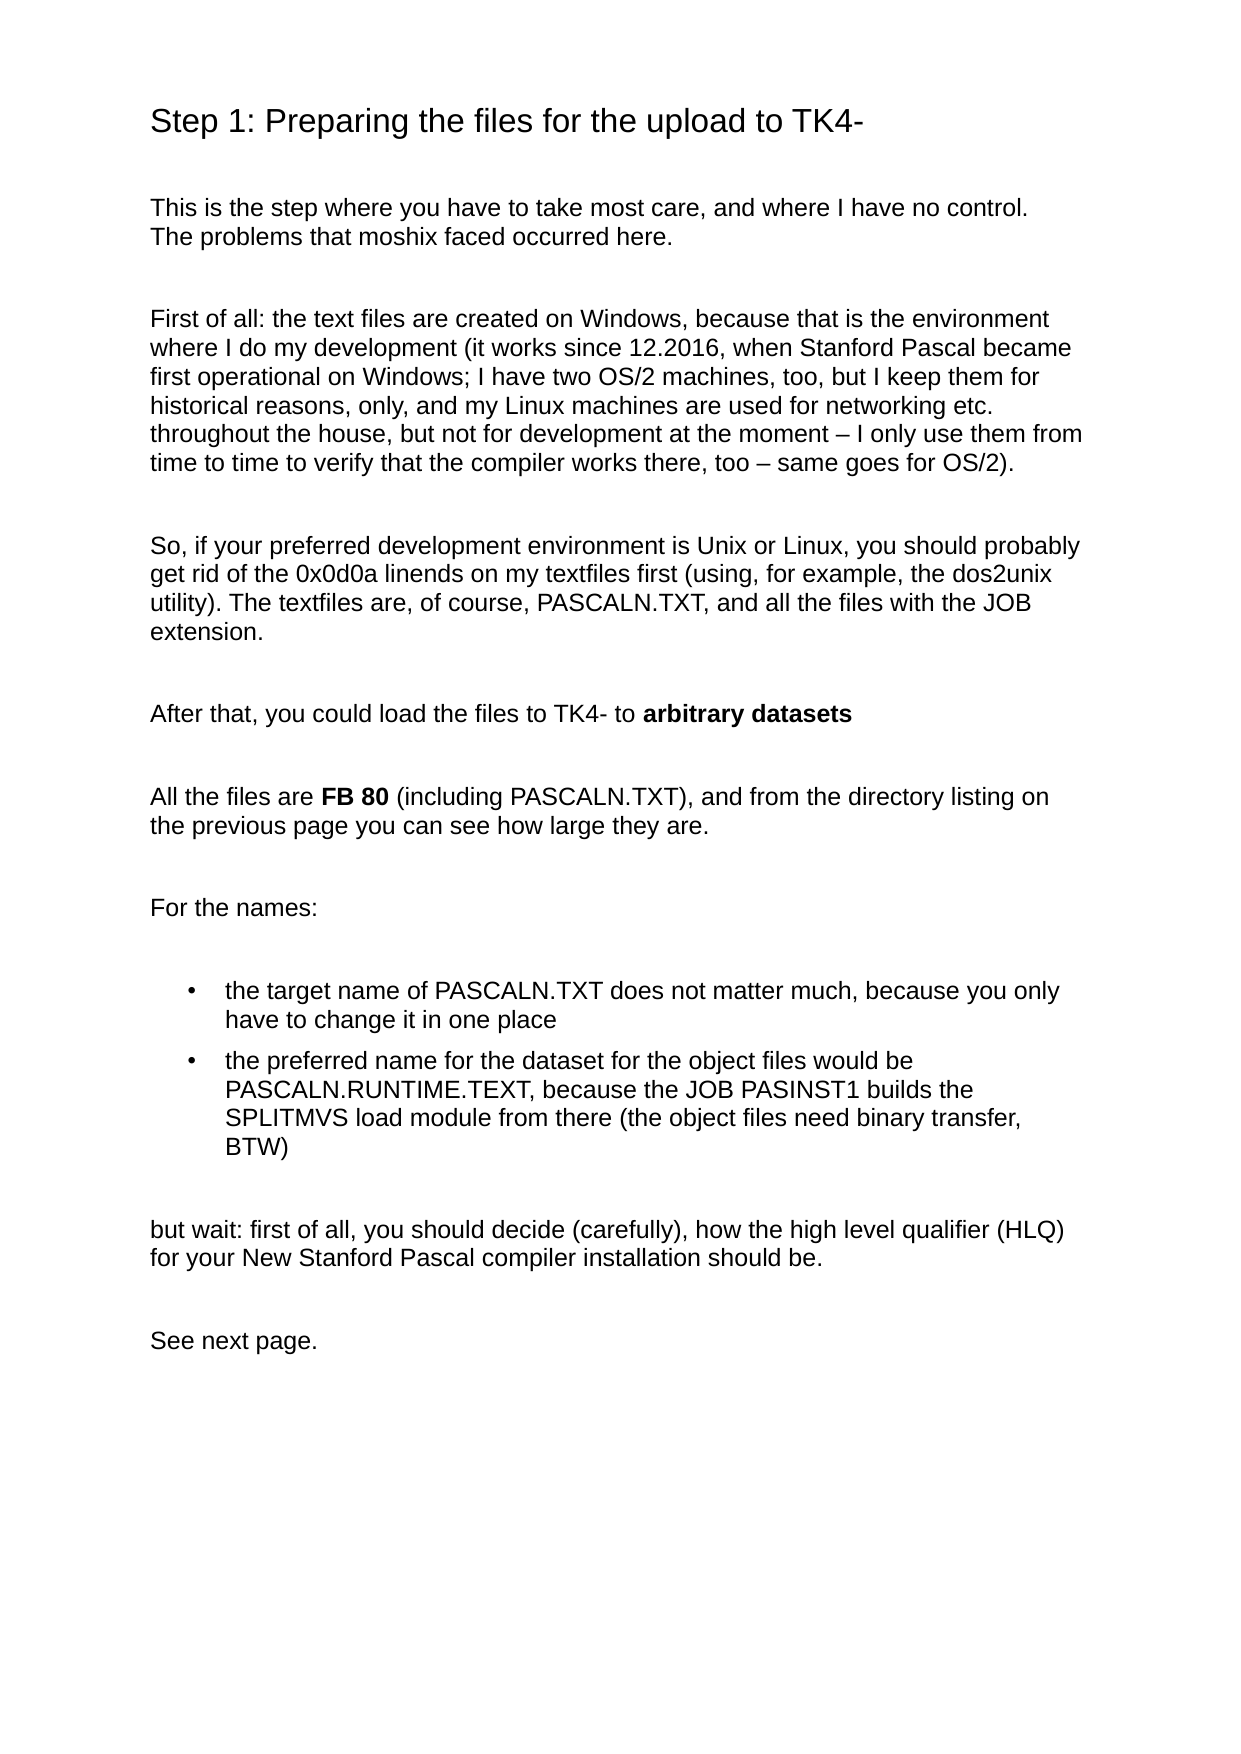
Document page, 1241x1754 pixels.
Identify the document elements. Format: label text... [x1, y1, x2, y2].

text After that, you could load the files to TK4- to arbitrary datasets [150, 699, 1090, 728]
text Step 1: Preparing the files for the upload to TK4- [150, 101, 1090, 139]
text For the names: [150, 893, 1090, 922]
list the target name of PASCALN.TXT does not matter much, because you only have to change it in one place [187, 976, 1090, 1033]
list the preferred name for the dataset for the object files would be PASCALN.RUNTIME.TEXT, because the JOB PASINST1 builds the SPLITMVS load module from there (the object files need binary transfer, BTW) [187, 1046, 1090, 1161]
text but wait: first of all, you should decide (carefully), how the high level qualifier (HLQ) for your New Stanford Pascal compiler installation should be. [150, 1215, 1090, 1272]
text See next page. [150, 1326, 1090, 1355]
text So, if your preferred development environment is Unix or Linux, you should probably get rid of the 0x0d0a linends on my textfiles first (using, for example, the dos2unix utility). The textfiles are, of course, PASCALN.TXT, and all the files with the JOB extension. [150, 531, 1090, 646]
text This is the step where you have to take most care, and where I have no control. The problems that moshix faced occurred here. [150, 193, 1090, 251]
text All the files are FB 80 (including PASCALN.TXT), and from the directory listing on the previous page you can see how large they are. [150, 782, 1090, 839]
text First of all: the text files are created on Windows, because that is the environment where I do my development (it works since 12.2016, when Stanford Pascal became first operational on Windows; I have two OS/2 machines, too, but I keep them for historical reasons, only, and my Linux machines are used for networking etc. throughout the house, but not for development at the moment – I only use them from time to time to verify that the compiler works there, too – same goes for OS/2). [150, 304, 1090, 477]
